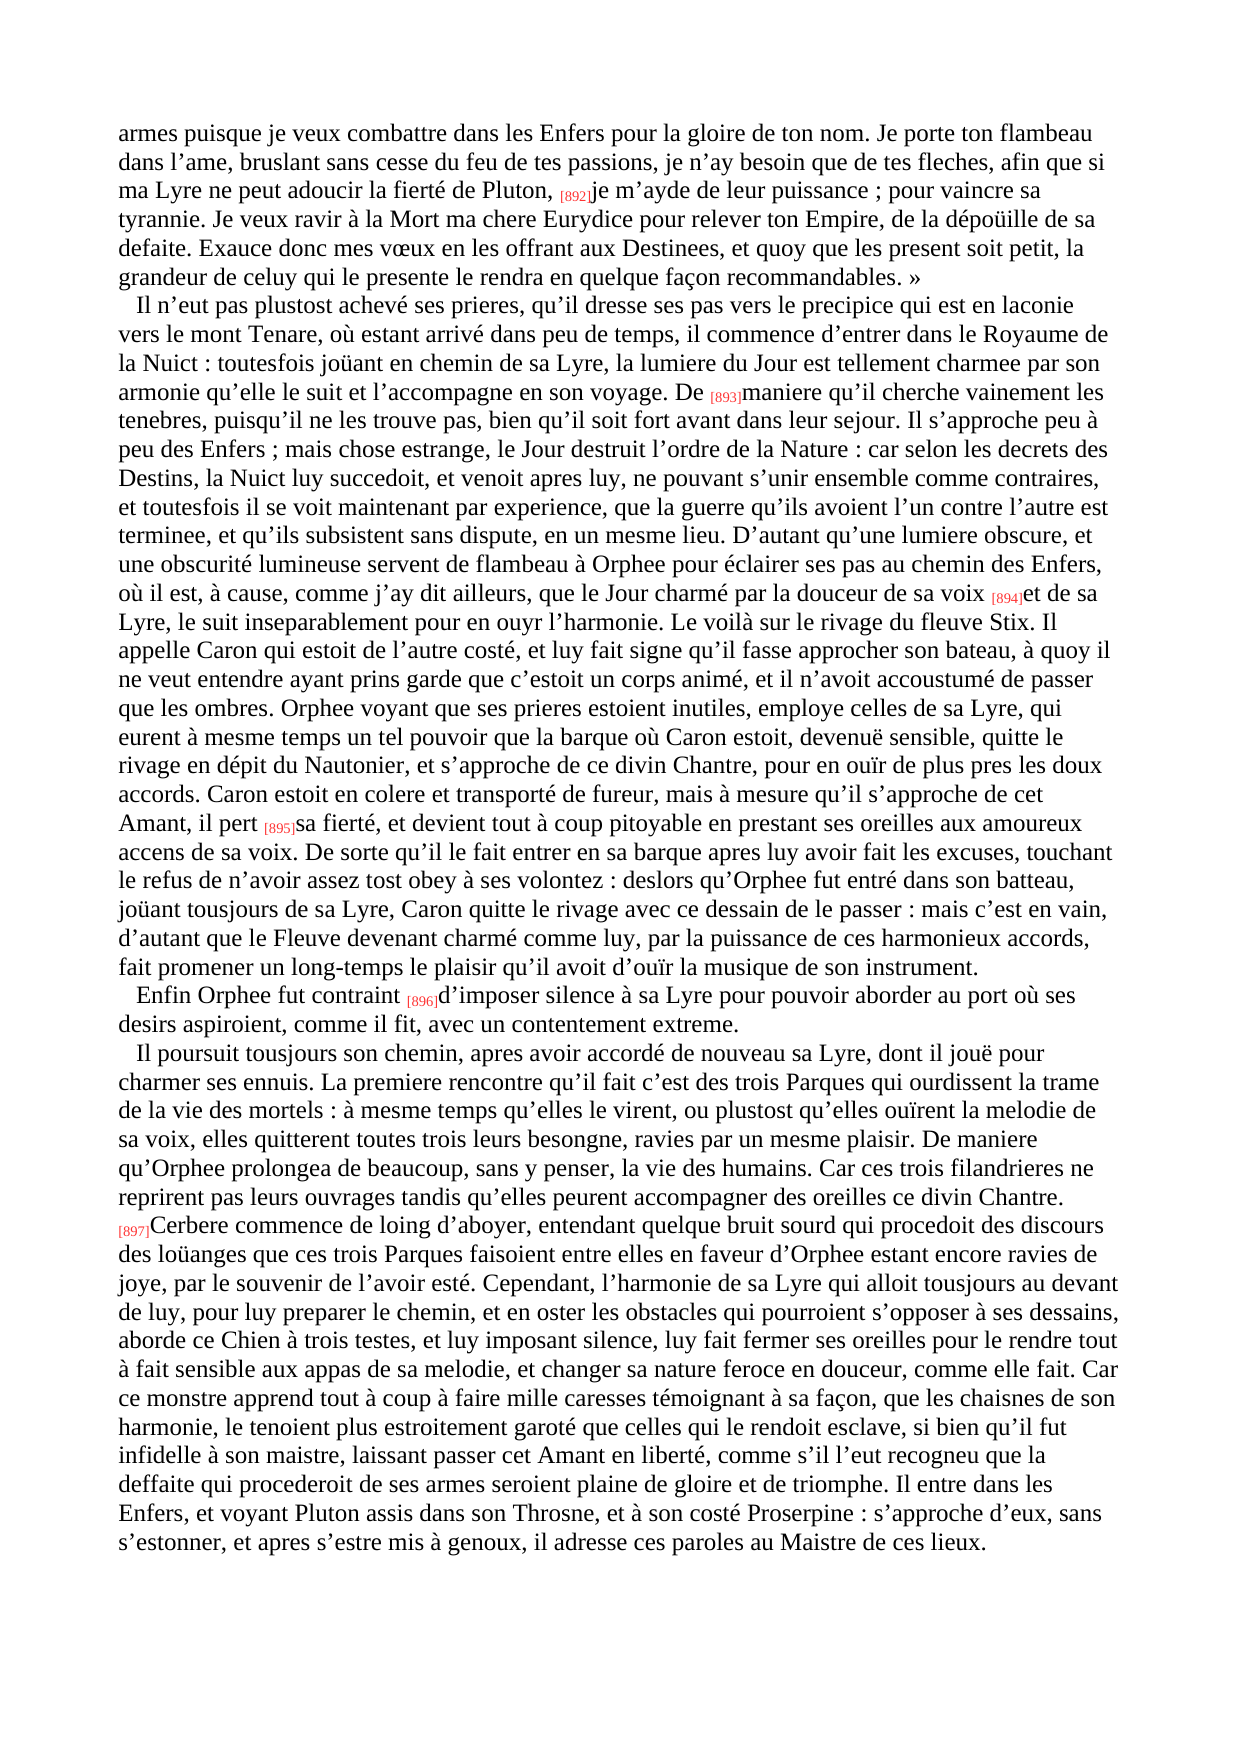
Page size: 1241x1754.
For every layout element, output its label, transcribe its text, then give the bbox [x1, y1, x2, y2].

text Enfin Orphee fut contraint [896]d’imposer silence à sa Lyre pour pouvoir aborder au port où ses desirs aspiroient, comme il fit, avec un contentement extreme. [118, 981, 1122, 1038]
text armes puisque je veux combattre dans les Enfers pour la gloire de ton nom. Je porte ton flambeau dans l’ame, bruslant sans cesse du feu de tes passions, je n’ay besoin que de tes fleches, afin que si ma Lyre ne peut adoucir la fierté de Pluton, [892]je m’ayde de leur puissance ; pour vaincre sa tyrannie. Je veux ravir à la Mort ma chere Eurydice pour relever ton Empire, de la dépoüille de sa defaite. Exauce donc mes vœux en les offrant aux Destinees, et quoy que les present soit petit, la grandeur de celuy qui le presente le rendra en quelque façon recommandables. » [118, 118, 1122, 291]
text Il n’eut pas plustost achevé ses prieres, qu’il dresse ses pas vers le precipice qui est en laconie vers le mont Tenare, où estant arrivé dans peu de temps, il commence d’entrer dans le Royaume de la Nuict : toutesfois joüant en chemin de sa Lyre, la lumiere du Jour est tellement charmee par son armonie qu’elle le suit et l’accompagne en son voyage. De [893]maniere qu’il cherche vainement les tenebres, puisqu’il ne les trouve pas, bien qu’il soit fort avant dans leur sejour. Il s’approche peu à peu des Enfers ; mais chose estrange, le Jour destruit l’ordre de la Nature : car selon les decrets des Destins, la Nuict luy succedoit, et venoit apres luy, ne pouvant s’unir ensemble comme contraires, et toutesfois il se voit maintenant par experience, que la guerre qu’ils avoient l’un contre l’autre est terminee, et qu’ils subsistent sans dispute, en un mesme lieu. D’autant qu’une lumiere obscure, et une obscurité lumineuse servent de flambeau à Orphee pour éclairer ses pas au chemin des Enfers, où il est, à cause, comme j’ay dit ailleurs, que le Jour charmé par la douceur de sa voix [894]et de sa Lyre, le suit inseparablement pour en ouyr l’harmonie. Le voilà sur le rivage du fleuve Stix. Il appelle Caron qui estoit de l’autre costé, et luy fait signe qu’il fasse approcher son bateau, à quoy il ne veut entendre ayant prins garde que c’estoit un corps animé, et il n’avoit accoustumé de passer que les ombres. Orphee voyant que ses prieres estoient inutiles, employe celles de sa Lyre, qui eurent à mesme temps un tel pouvoir que la barque où Caron estoit, devenuë sensible, quitte le rivage en dépit du Nautonier, et s’approche de ce divin Chantre, pour en ouïr de plus pres les doux accords. Caron estoit en colere et transporté de fureur, mais à mesure qu’il s’approche de cet Amant, il pert [895]sa fierté, et devient tout à coup pitoyable en prestant ses oreilles aux amoureux accens de sa voix. De sorte qu’il le fait entrer en sa barque apres luy avoir fait les excuses, touchant le refus de n’avoir assez tost obey à ses volontez : deslors qu’Orphee fut entré dans son batteau, joüant tousjours de sa Lyre, Caron quitte le rivage avec ce dessain de le passer : mais c’est en vain, d’autant que le Fleuve devenant charmé comme luy, par la puissance de ces harmonieux accords, fait promener un long-temps le plaisir qu’il avoit d’ouïr la musique de son instrument. [118, 291, 1122, 981]
text Il poursuit tousjours son chemin, apres avoir accordé de nouveau sa Lyre, dont il jouë pour charmer ses ennuis. La premiere rencontre qu’il fait c’est des trois Parques qui ourdissent la trame de la vie des mortels : à mesme temps qu’elles le virent, ou plustost qu’elles ouïrent la melodie de sa voix, elles quitterent toutes trois leurs besongne, ravies par un mesme plaisir. De maniere qu’Orphee prolongea de beaucoup, sans y penser, la vie des humains. Car ces trois filandrieres ne reprirent pas leurs ouvrages tandis qu’elles peurent accompagner des oreilles ce divin Chantre. [897]Cerbere commence de loing d’aboyer, entendant quelque bruit sourd qui procedoit des discours des loüanges que ces trois Parques faisoient entre elles en faveur d’Orphee estant encore ravies de joye, par le souvenir de l’avoir esté. Cependant, l’harmonie de sa Lyre qui alloit tousjours au devant de luy, pour luy preparer le chemin, et en oster les obstacles qui pourroient s’opposer à ses dessains, aborde ce Chien à trois testes, et luy imposant silence, luy fait fermer ses oreilles pour le rendre tout à fait sensible aux appas de sa melodie, et changer sa nature feroce en douceur, comme elle fait. Car ce monstre apprend tout à coup à faire mille caresses témoignant à sa façon, que les chaisnes de son harmonie, le tenoient plus estroitement garoté que celles qui le rendoit esclave, si bien qu’il fut infidelle à son maistre, laissant passer cet Amant en liberté, comme s’il l’eut recogneu que la deffaite qui procederoit de ses armes seroient plaine de gloire et de triomphe. Il entre dans les Enfers, et voyant Pluton assis dans son Throsne, et à son costé Proserpine : s’approche d’eux, sans s’estonner, et apres s’estre mis à genoux, il adresse ces paroles au Maistre de ces lieux. [118, 1038, 1122, 1556]
